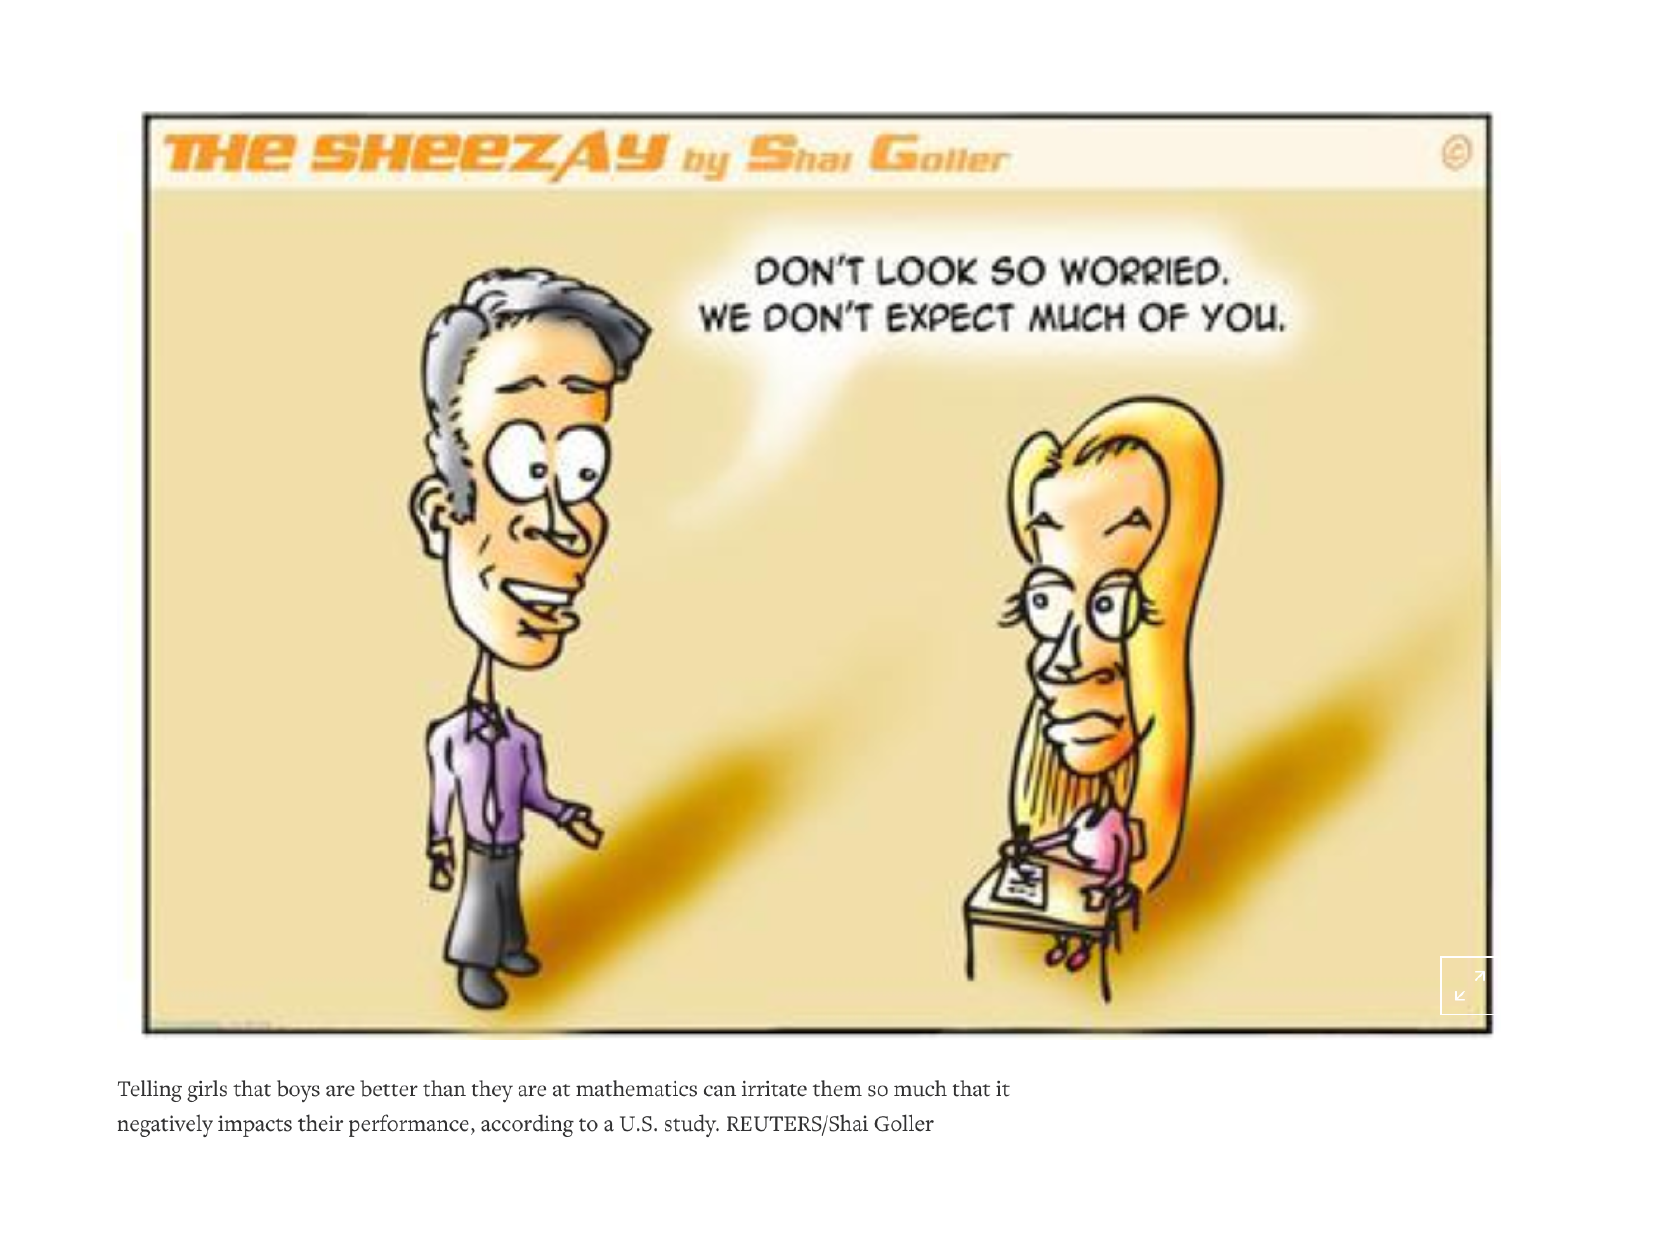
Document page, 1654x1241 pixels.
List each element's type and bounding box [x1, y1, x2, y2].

picture [90, 111, 1501, 1142]
